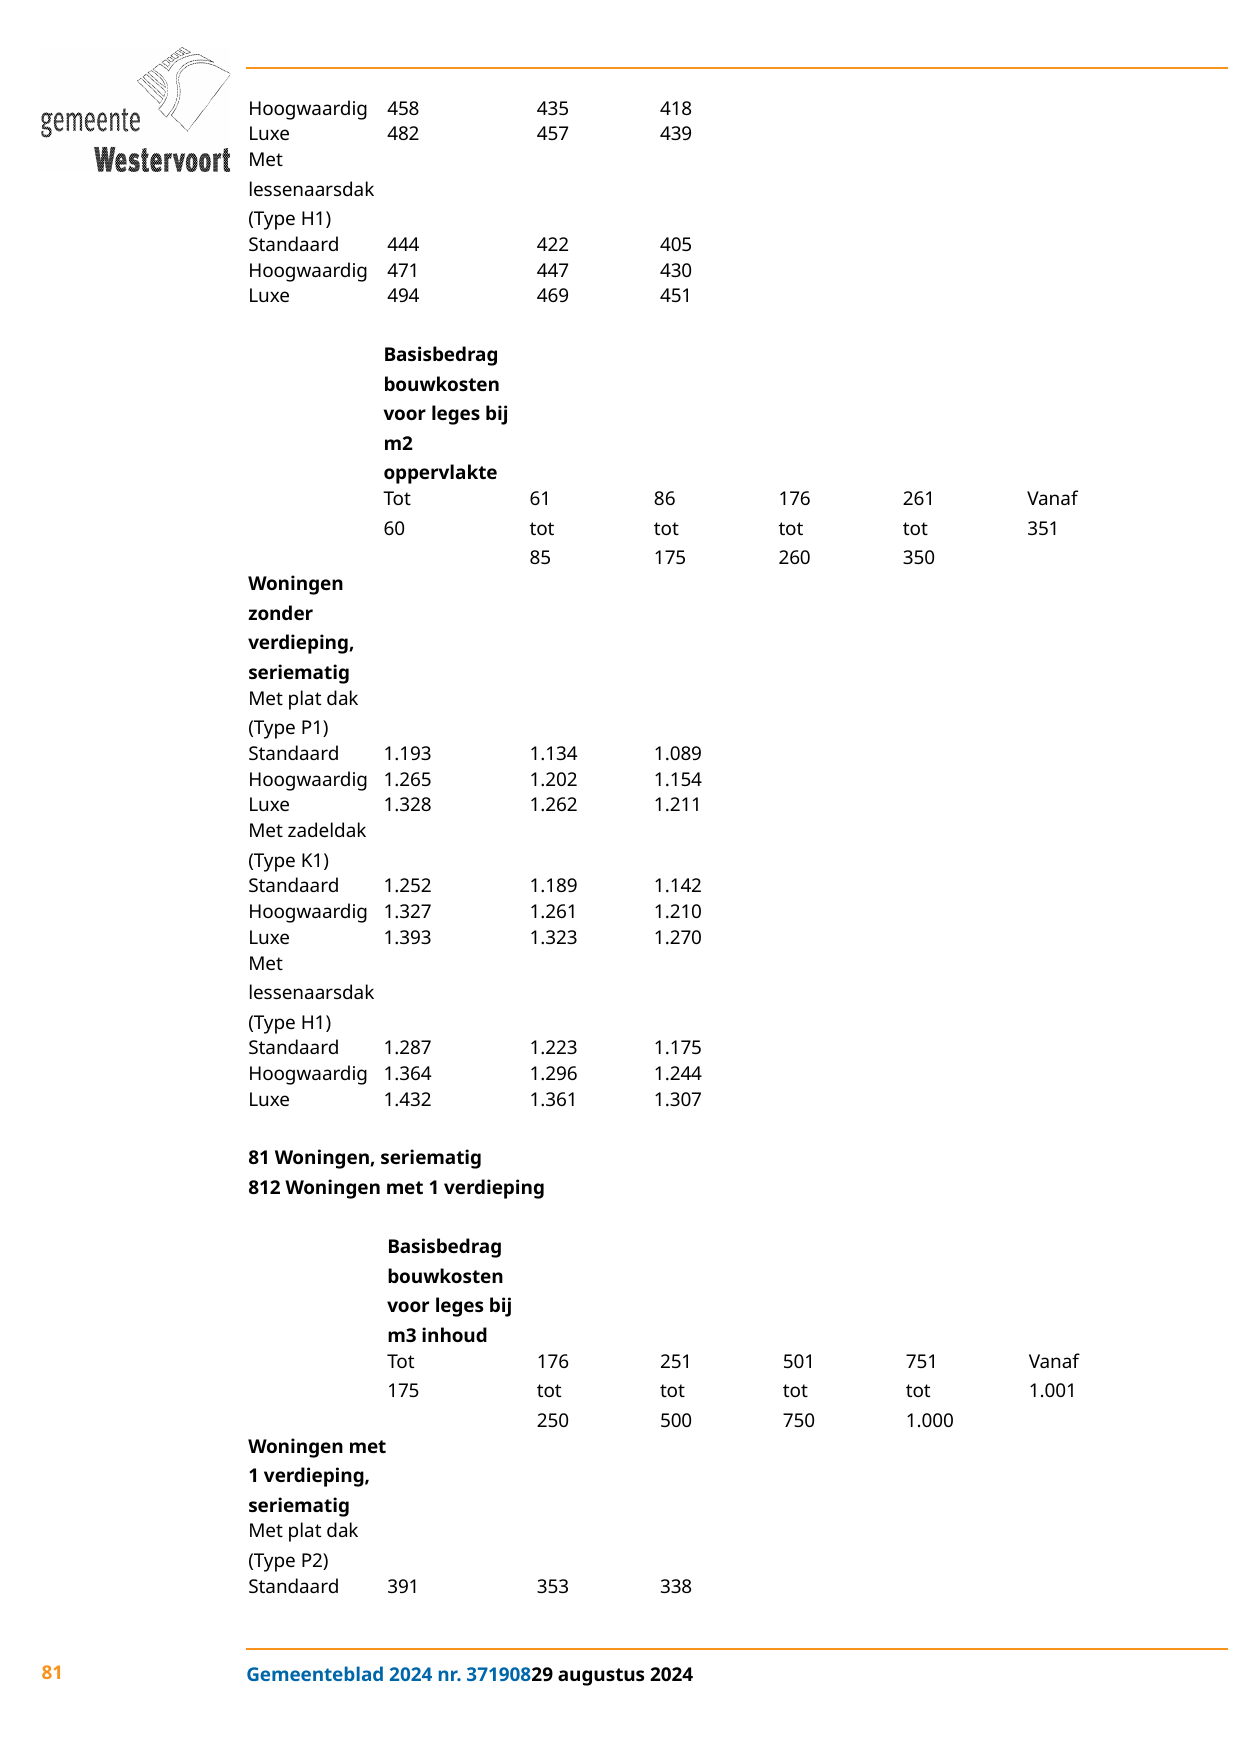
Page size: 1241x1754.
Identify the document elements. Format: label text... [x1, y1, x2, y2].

table_cell [906, 146, 1028, 231]
table_cell Met plat dak (Type P1) [248, 685, 383, 740]
table_cell 482 [387, 121, 537, 146]
table_cell 418 [660, 95, 783, 121]
table_cell Met lessenaarsdak (Type H1) [248, 950, 383, 1034]
table_cell [529, 817, 654, 872]
table_cell 1.393 [383, 924, 529, 950]
table_cell [903, 1035, 1027, 1060]
table_cell Hoogwaardig [248, 257, 387, 283]
table_cell 86 tot 175 [654, 485, 778, 570]
table_cell Luxe [248, 924, 383, 950]
table_cell 1.287 [383, 1035, 529, 1060]
table_cell [1027, 924, 1152, 950]
table_cell 1.328 [383, 791, 529, 817]
table_cell [383, 570, 529, 685]
table_cell [537, 1518, 660, 1573]
table_header [248, 1234, 387, 1348]
table_cell 1.089 [654, 740, 778, 766]
table_cell [778, 898, 903, 924]
table_cell [783, 121, 906, 146]
table_cell [1029, 231, 1152, 257]
table_cell 1.223 [529, 1035, 654, 1060]
table_cell [1027, 791, 1152, 817]
table_cell Vanaf 351 [1027, 485, 1152, 570]
table_cell 444 [387, 231, 537, 257]
table_cell [906, 1518, 1028, 1573]
table_cell [903, 1060, 1027, 1086]
table_cell 447 [537, 257, 660, 283]
table_cell [906, 283, 1028, 308]
table_cell [1029, 1518, 1152, 1573]
table_cell 458 [387, 95, 537, 121]
table_cell [903, 873, 1027, 898]
table_cell 1.244 [654, 1060, 778, 1086]
table_cell [903, 685, 1027, 740]
table_cell Standaard [248, 1573, 387, 1599]
table_cell Hoogwaardig [248, 898, 383, 924]
table_cell [387, 1518, 537, 1573]
table_cell Met zadeldak (Type K1) [248, 817, 383, 872]
table_cell [660, 1433, 783, 1518]
table_cell 1.142 [654, 873, 778, 898]
table_cell [903, 898, 1027, 924]
table_cell Standaard [248, 740, 383, 766]
table_cell 1.189 [529, 873, 654, 898]
table_cell 1.296 [529, 1060, 654, 1086]
table_cell 501 tot 750 [783, 1348, 906, 1433]
table_cell [529, 685, 654, 740]
table_cell [1029, 1433, 1152, 1518]
table_cell [1029, 283, 1152, 308]
table_cell 176 tot 250 [537, 1348, 660, 1433]
table_cell [248, 485, 383, 570]
table_cell [783, 1433, 906, 1518]
table_cell [1027, 1035, 1152, 1060]
table_cell [778, 1086, 903, 1112]
table_cell [778, 685, 903, 740]
table_cell 251 tot 500 [660, 1348, 783, 1433]
table_cell [1027, 873, 1152, 898]
table_cell [903, 791, 1027, 817]
table_cell [783, 283, 906, 308]
table_cell 1.193 [383, 740, 529, 766]
table_cell 422 [537, 231, 660, 257]
table_cell 457 [537, 121, 660, 146]
table_cell [383, 817, 529, 872]
table_cell [903, 924, 1027, 950]
table_cell 1.307 [654, 1086, 778, 1112]
table_cell [1027, 950, 1152, 1034]
table_cell [1027, 570, 1152, 685]
table_cell [903, 1086, 1027, 1112]
table_cell [903, 740, 1027, 766]
table_cell Met lessenaarsdak (Type H1) [248, 146, 387, 231]
table_cell [529, 570, 654, 685]
table_cell 261 tot 350 [903, 485, 1027, 570]
table_cell [383, 685, 529, 740]
table_cell [778, 570, 903, 685]
table_cell [654, 950, 778, 1034]
picture [41, 47, 231, 172]
table_cell [906, 121, 1028, 146]
table_cell Luxe [248, 283, 387, 308]
table_cell 1.134 [529, 740, 654, 766]
table_header [248, 341, 383, 485]
table_cell [783, 257, 906, 283]
table_cell 1.262 [529, 791, 654, 817]
table_cell Standaard [248, 1035, 383, 1060]
text 81 Woningen, seriematig [248, 1144, 1152, 1170]
table_cell [778, 950, 903, 1034]
table_cell [1027, 740, 1152, 766]
table_cell 391 [387, 1573, 537, 1599]
table_header Basisbedrag bouwkosten voor leges bij m3 inhoud [387, 1234, 537, 1348]
text 812 Woningen met 1 verdieping [248, 1174, 1152, 1200]
table_cell Woningen met 1 verdieping, seriematig [248, 1433, 387, 1518]
table_cell [1027, 685, 1152, 740]
table_cell 1.202 [529, 766, 654, 791]
table_cell 338 [660, 1573, 783, 1599]
table_cell [778, 766, 903, 791]
table_cell Met plat dak (Type P2) [248, 1518, 387, 1573]
table_cell [783, 231, 906, 257]
table_cell [906, 1433, 1028, 1518]
table_cell 430 [660, 257, 783, 283]
table_cell 471 [387, 257, 537, 283]
table_cell [1029, 257, 1152, 283]
table_cell [778, 873, 903, 898]
table_cell Hoogwaardig [248, 1060, 383, 1086]
table_cell [903, 950, 1027, 1034]
table_cell [1027, 1086, 1152, 1112]
table_cell [903, 766, 1027, 791]
table_cell 353 [537, 1573, 660, 1599]
table_cell 1.252 [383, 873, 529, 898]
table_cell [906, 257, 1028, 283]
table_cell Woningen zonder verdieping, seriematig [248, 570, 383, 685]
table_cell Vanaf 1.001 [1029, 1348, 1152, 1433]
table_cell [537, 1433, 660, 1518]
table_cell Luxe [248, 121, 387, 146]
table_cell [529, 950, 654, 1034]
table_cell Hoogwaardig [248, 766, 383, 791]
table_cell [387, 146, 537, 231]
table_cell [903, 817, 1027, 872]
table_cell 1.364 [383, 1060, 529, 1086]
table_cell 1.211 [654, 791, 778, 817]
table_cell 1.327 [383, 898, 529, 924]
table_cell [1027, 1060, 1152, 1086]
table_cell [660, 146, 783, 231]
table_cell [906, 1573, 1028, 1599]
table_cell 1.432 [383, 1086, 529, 1112]
table_cell Standaard [248, 231, 387, 257]
table_cell 1.154 [654, 766, 778, 791]
table_cell Tot 60 [383, 485, 529, 570]
table_cell [1027, 898, 1152, 924]
table_cell [783, 1573, 906, 1599]
table_cell [1029, 146, 1152, 231]
table_cell [783, 95, 906, 121]
table_cell 1.270 [654, 924, 778, 950]
table_cell [778, 1035, 903, 1060]
table_cell Luxe [248, 1086, 383, 1112]
table_cell 1.323 [529, 924, 654, 950]
table_cell 1.175 [654, 1035, 778, 1060]
table_cell [654, 817, 778, 872]
table_cell [383, 950, 529, 1034]
table_cell [778, 817, 903, 872]
table_cell 1.361 [529, 1086, 654, 1112]
table_cell 1.210 [654, 898, 778, 924]
table_cell [906, 231, 1028, 257]
table_cell 405 [660, 231, 783, 257]
table_cell [778, 924, 903, 950]
table_cell [778, 740, 903, 766]
table_cell [778, 1060, 903, 1086]
table_cell 61 tot 85 [529, 485, 654, 570]
table_cell [1029, 1573, 1152, 1599]
table_cell Tot 175 [387, 1348, 537, 1433]
table_cell 451 [660, 283, 783, 308]
table_cell 1.261 [529, 898, 654, 924]
table_cell 469 [537, 283, 660, 308]
table_cell [660, 1518, 783, 1573]
table_cell 176 tot 260 [778, 485, 903, 570]
table_header Basisbedrag bouwkosten voor leges bij m2 oppervlakte [383, 341, 529, 485]
table_cell [903, 570, 1027, 685]
table_cell 439 [660, 121, 783, 146]
table_cell [537, 146, 660, 231]
table_cell [654, 570, 778, 685]
table_cell [778, 791, 903, 817]
table_cell Standaard [248, 873, 383, 898]
table_cell [783, 1518, 906, 1573]
table_cell [906, 95, 1028, 121]
table_cell [1029, 95, 1152, 121]
table_cell [654, 685, 778, 740]
table_cell 435 [537, 95, 660, 121]
table_cell [387, 1433, 537, 1518]
table_cell 494 [387, 283, 537, 308]
table_cell 1.265 [383, 766, 529, 791]
table_cell Hoogwaardig [248, 95, 387, 121]
table_cell [783, 146, 906, 231]
table_cell [1027, 766, 1152, 791]
table_cell [1027, 817, 1152, 872]
table_cell Luxe [248, 791, 383, 817]
table_cell 751 tot 1.000 [906, 1348, 1028, 1433]
table_cell [1029, 121, 1152, 146]
table_cell [248, 1348, 387, 1433]
